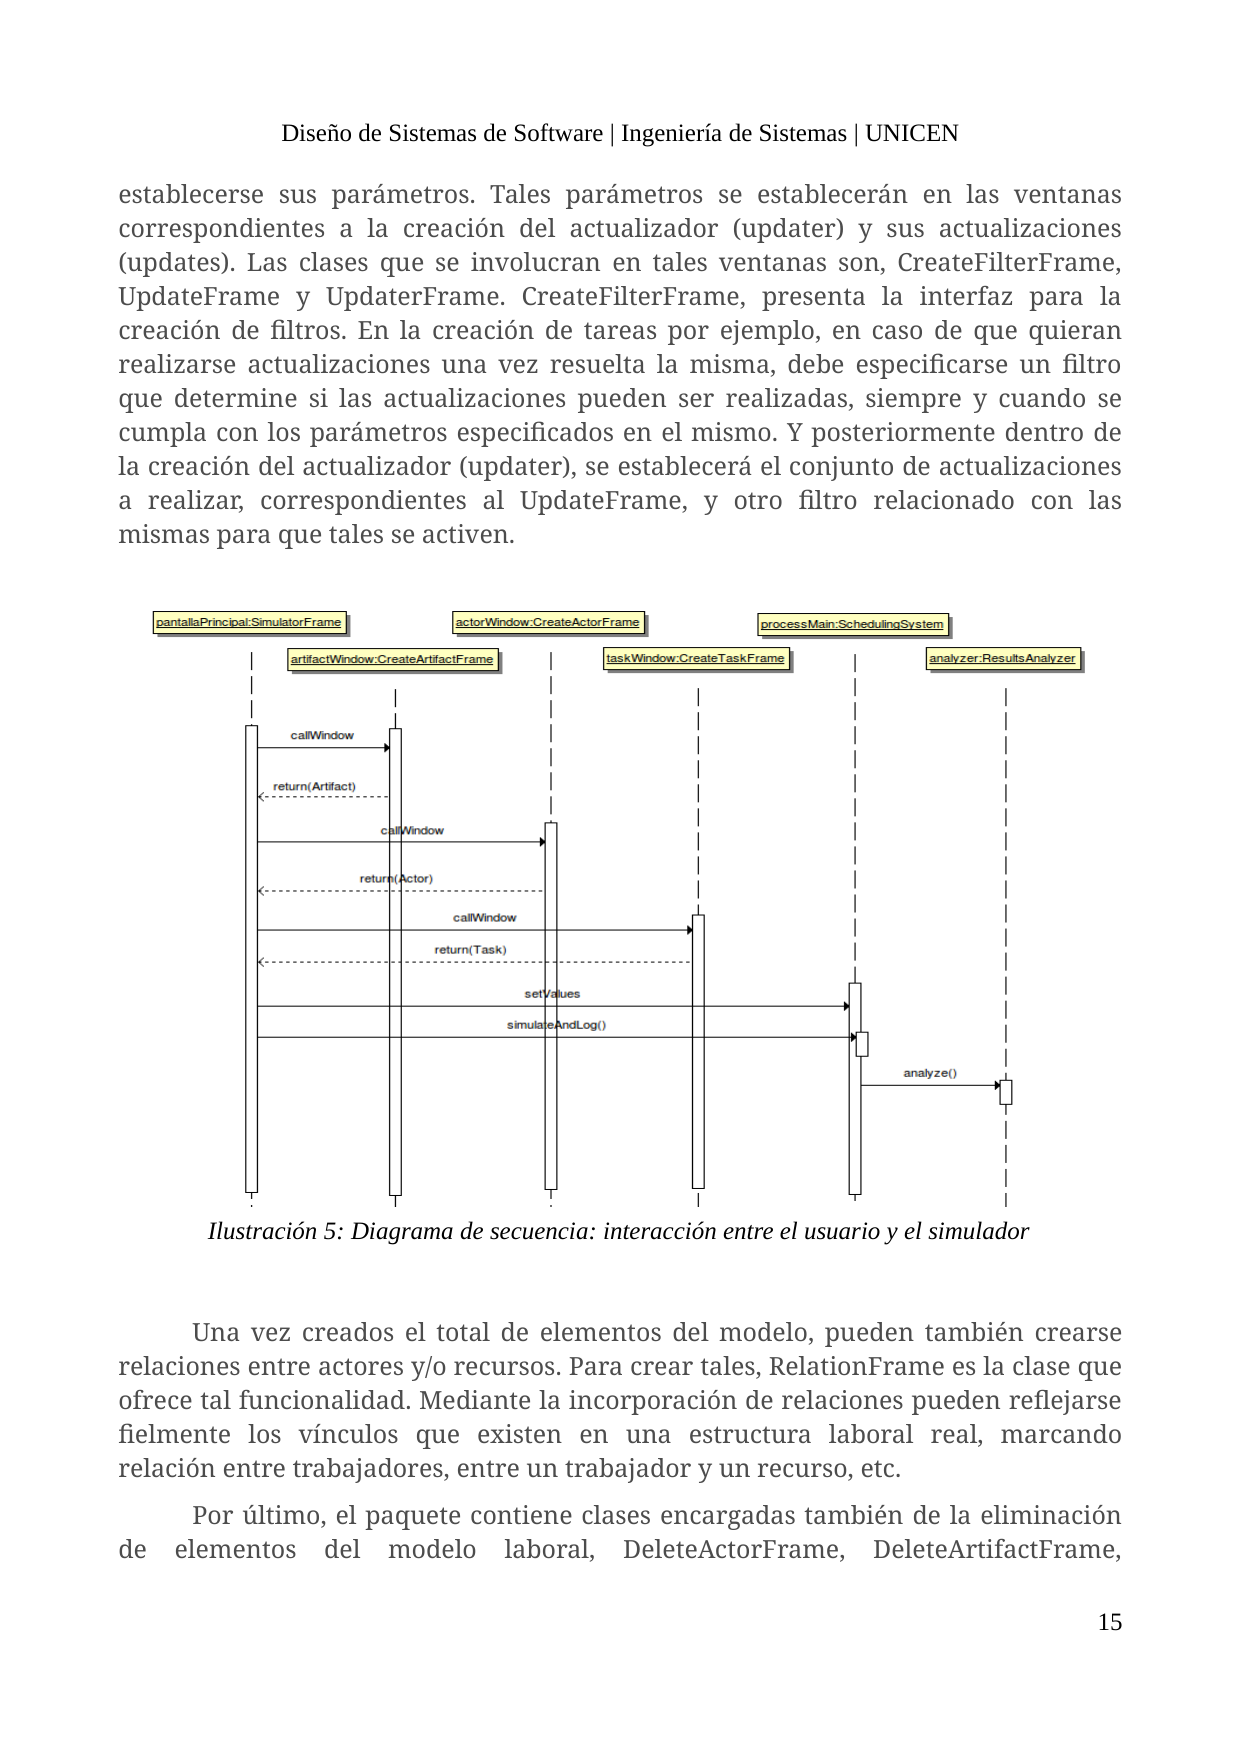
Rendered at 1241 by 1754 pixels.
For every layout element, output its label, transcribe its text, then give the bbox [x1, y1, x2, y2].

text Ilustración 5: Diagrama de secuencia: interacción entre el usuario y el simulador [124, 588, 1116, 1245]
picture [141, 597, 1099, 1207]
text Por último, el paquete contiene clases encargadas también de la eliminación de elementos del modelo laboral, DeleteActorFrame, DeleteArtifactFrame, [118, 1498, 1122, 1566]
text establecerse sus parámetros. Tales parámetros se establecerán en las ventanas correspondientes a la creación del actualizador (updater) y sus actualizaciones (updates). Las clases que se involucran en tales ventanas son, CreateFilterFrame, UpdateFrame y UpdaterFrame. CreateFilterFrame, presenta la interfaz para la creación de filtros. En la creación de tareas por ejemplo, en caso de que quieran realizarse actualizaciones una vez resuelta la misma, debe especificarse un filtro que determine si las actualizaciones pueden ser realizadas, siempre y cuando se cumpla con los parámetros especificados en el mismo. Y posteriormente dentro de la creación del actualizador (updater), se establecerá el conjunto de actualizaciones a realizar, correspondientes al UpdateFrame, y otro filtro relacionado con las mismas para que tales se activen. [118, 176, 1122, 551]
text Una vez creados el total de elementos del modelo, pueden también crearse relaciones entre actores y/o recursos. Para crear tales, RelationFrame es la clase que ofrece tal funcionalidad. Mediante la incorporación de relaciones pueden reflejarse fielmente los vínculos que existen en una estructura laboral real, marcando relación entre trabajadores, entre un trabajador y un recurso, etc. [118, 1315, 1122, 1485]
